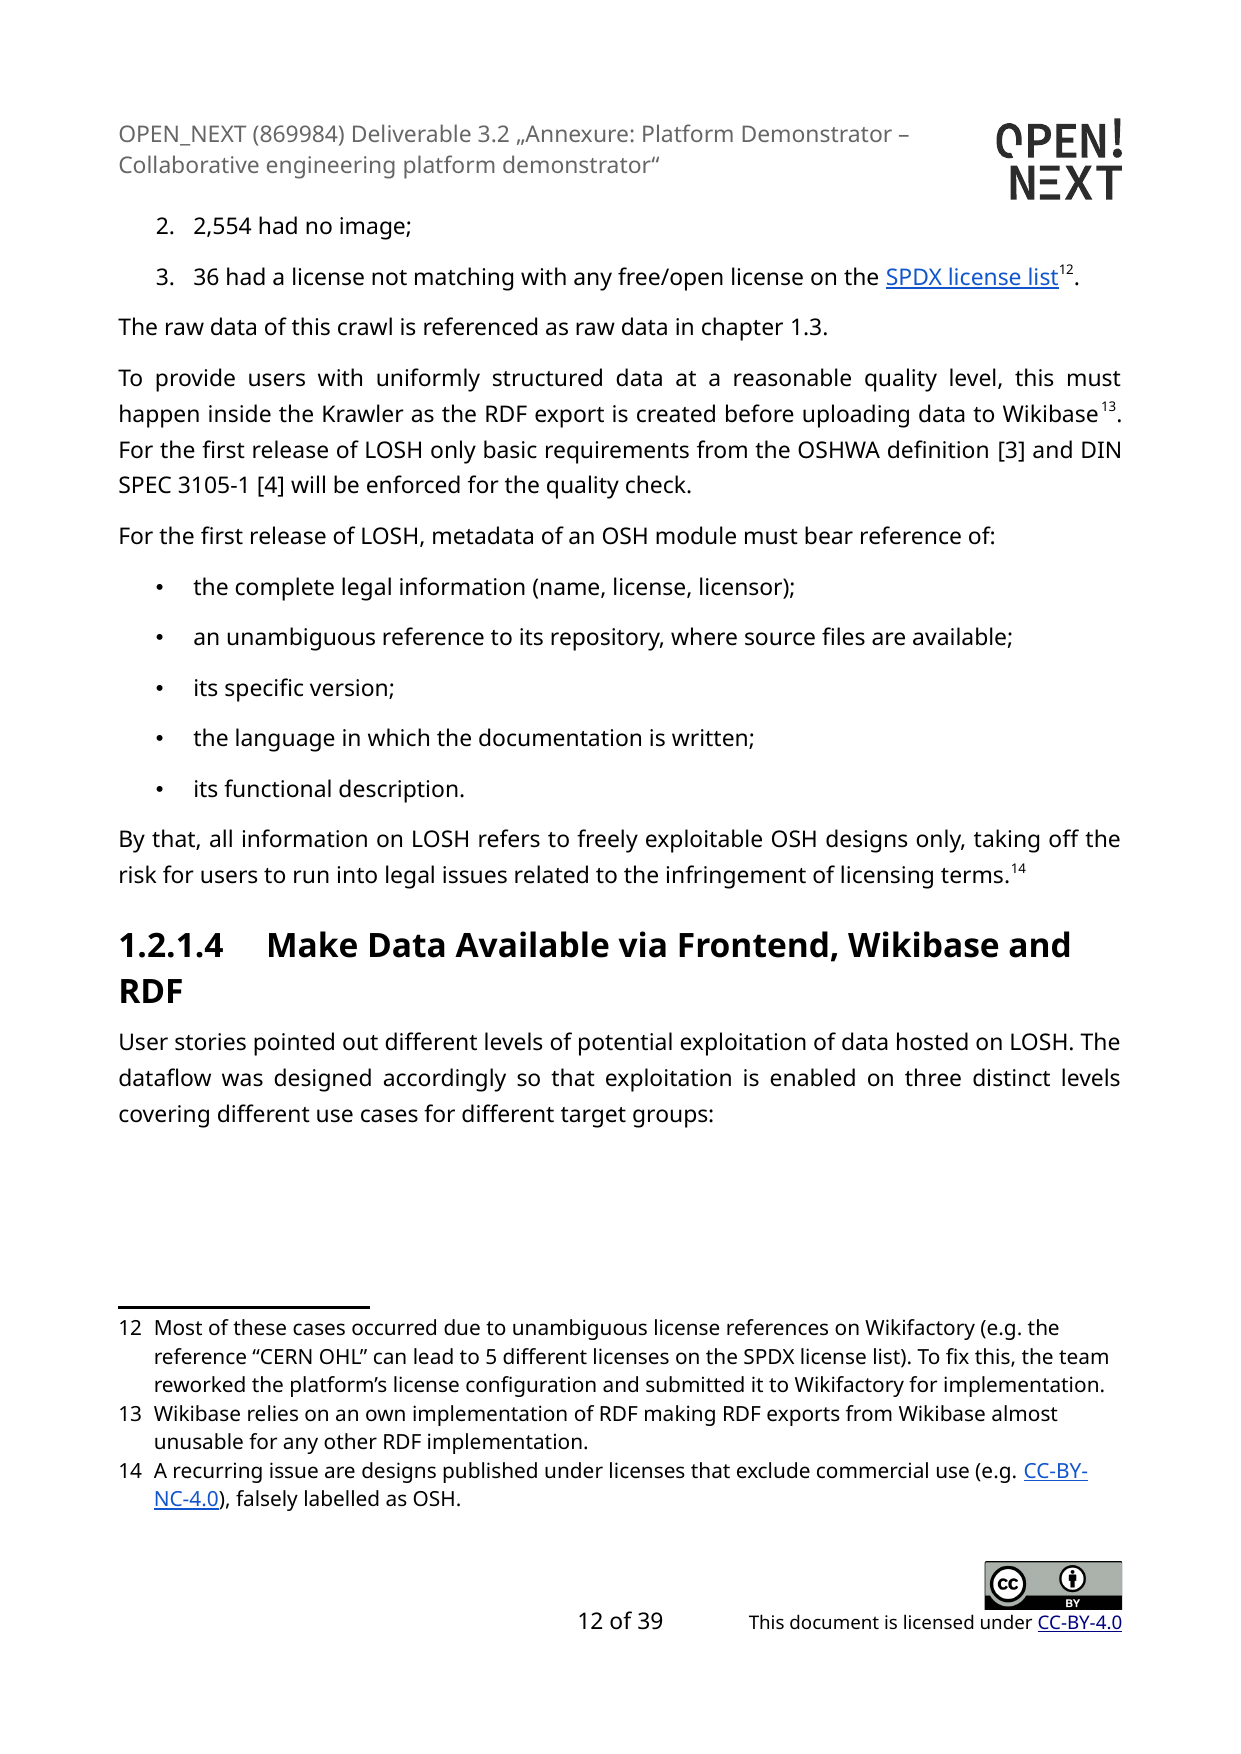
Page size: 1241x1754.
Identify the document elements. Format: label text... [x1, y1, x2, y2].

subtitle Make Data Available via Frontend, Wikibase and RDF [118, 922, 1122, 1013]
text The raw data of this crawl is referenced as raw data in chapter 1.3. [118, 311, 1122, 342]
list Most of these cases occurred due to unambiguous license references on Wikifactory (e.g. the reference “CERN OHL” can lead to 5 different licenses on the SPDX license list). To fix this, the team reworked the platform’s license configuration and submitted it to Wikifactory for implementation. [118, 1313, 1122, 1399]
text User stories pointed out different levels of potential exploitation of data hosted on LOSH. The dataflow was designed accordingly so that exploitation is enabled on three distinct levels covering different use cases for different target groups: [118, 1026, 1122, 1129]
text A recurring issue are designs published under licenses that exclude commercial use (e.g. CC-BY-NC-4.0), falsely labelled as OSH. [118, 1456, 1122, 1513]
list the complete legal information (name, license, licensor); [156, 571, 1122, 602]
text Wikibase relies on an own implementation of RDF making RDF exports from Wikibase almost unusable for any other RDF implementation. [118, 1399, 1122, 1456]
list the language in which the documentation is written; [156, 722, 1122, 753]
list its specific version; [156, 672, 1122, 703]
picture [984, 1561, 1123, 1610]
list 36 had a license not matching with any free/open license on the SPDX license list. [156, 261, 1122, 292]
list its functional description. [156, 773, 1122, 804]
text For the first release of LOSH, metadata of an OSH module must bear reference of: [118, 520, 1122, 551]
text To provide users with uniformly structured data at a reasonable quality level, this must happen inside the Krawler as the RDF export is created before uploading data to Wikibase. For the first release of LOSH only basic requirements from the OSHWA definition [3] and DIN SPEC 3105-1 [4] will be enforced for the quality check. [118, 362, 1122, 501]
list an unambiguous reference to its repository, where source files are available; [156, 621, 1122, 652]
text By that, all information on LOSH refers to freely exploitable OSH designs only, taking off the risk for users to run into legal issues related to the infringement of licensing terms. [118, 823, 1122, 890]
list 2,554 had no image; [156, 210, 1122, 241]
